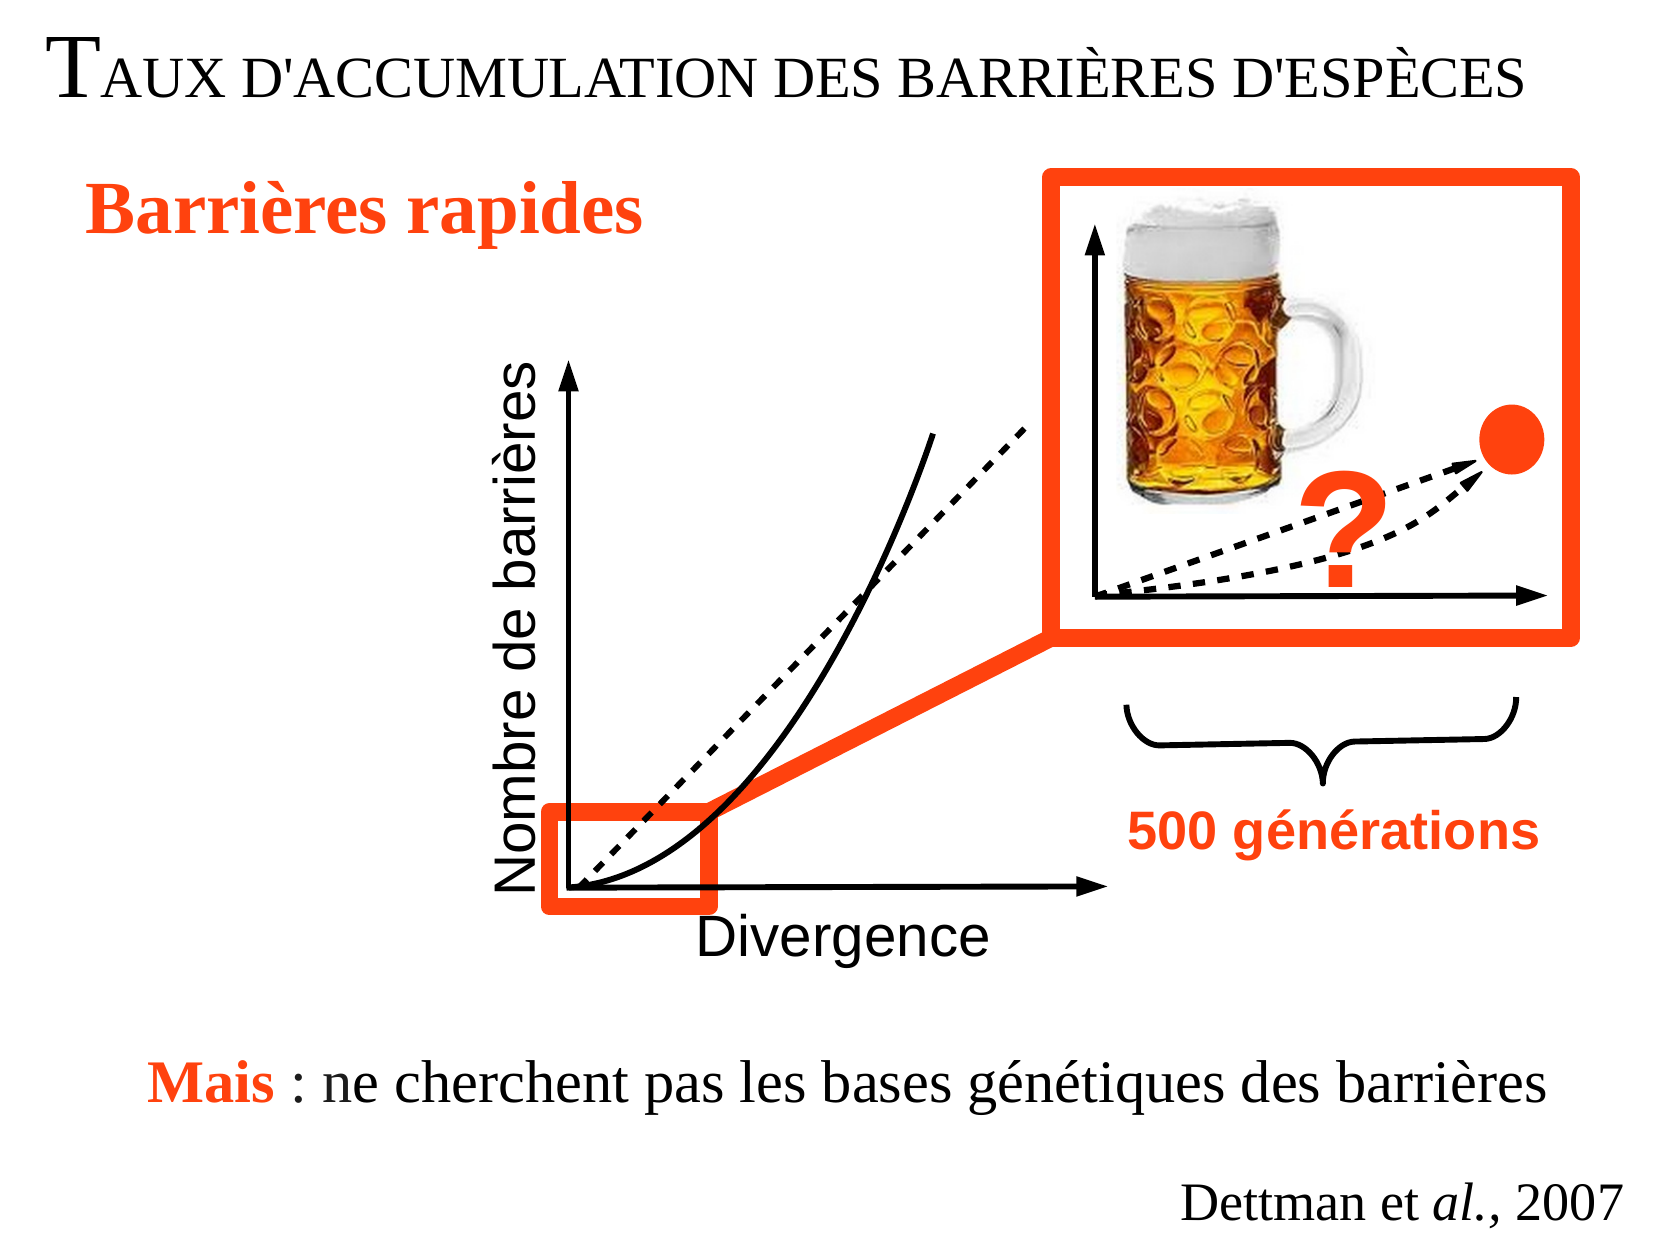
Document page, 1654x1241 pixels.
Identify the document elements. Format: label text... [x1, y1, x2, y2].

text_box TAUX D'ACCUMULATION DES BARRIÈRES D'ESPÈCES [30, 8, 1543, 126]
text_box [1482, 407, 1542, 472]
text_box Barrières rapides [70, 159, 928, 258]
text_box Dettman et al., 2007 [1139, 1165, 1640, 1240]
text_box 500 générations [1112, 792, 1557, 869]
text_box Mais : ne cherchent pas les bases génétiques des barrières [133, 1041, 1565, 1124]
text_box Divergence [681, 896, 1007, 977]
text_box Nombre de barrières [474, 345, 555, 912]
picture [1116, 188, 1376, 514]
text_box ? [1278, 428, 1410, 631]
